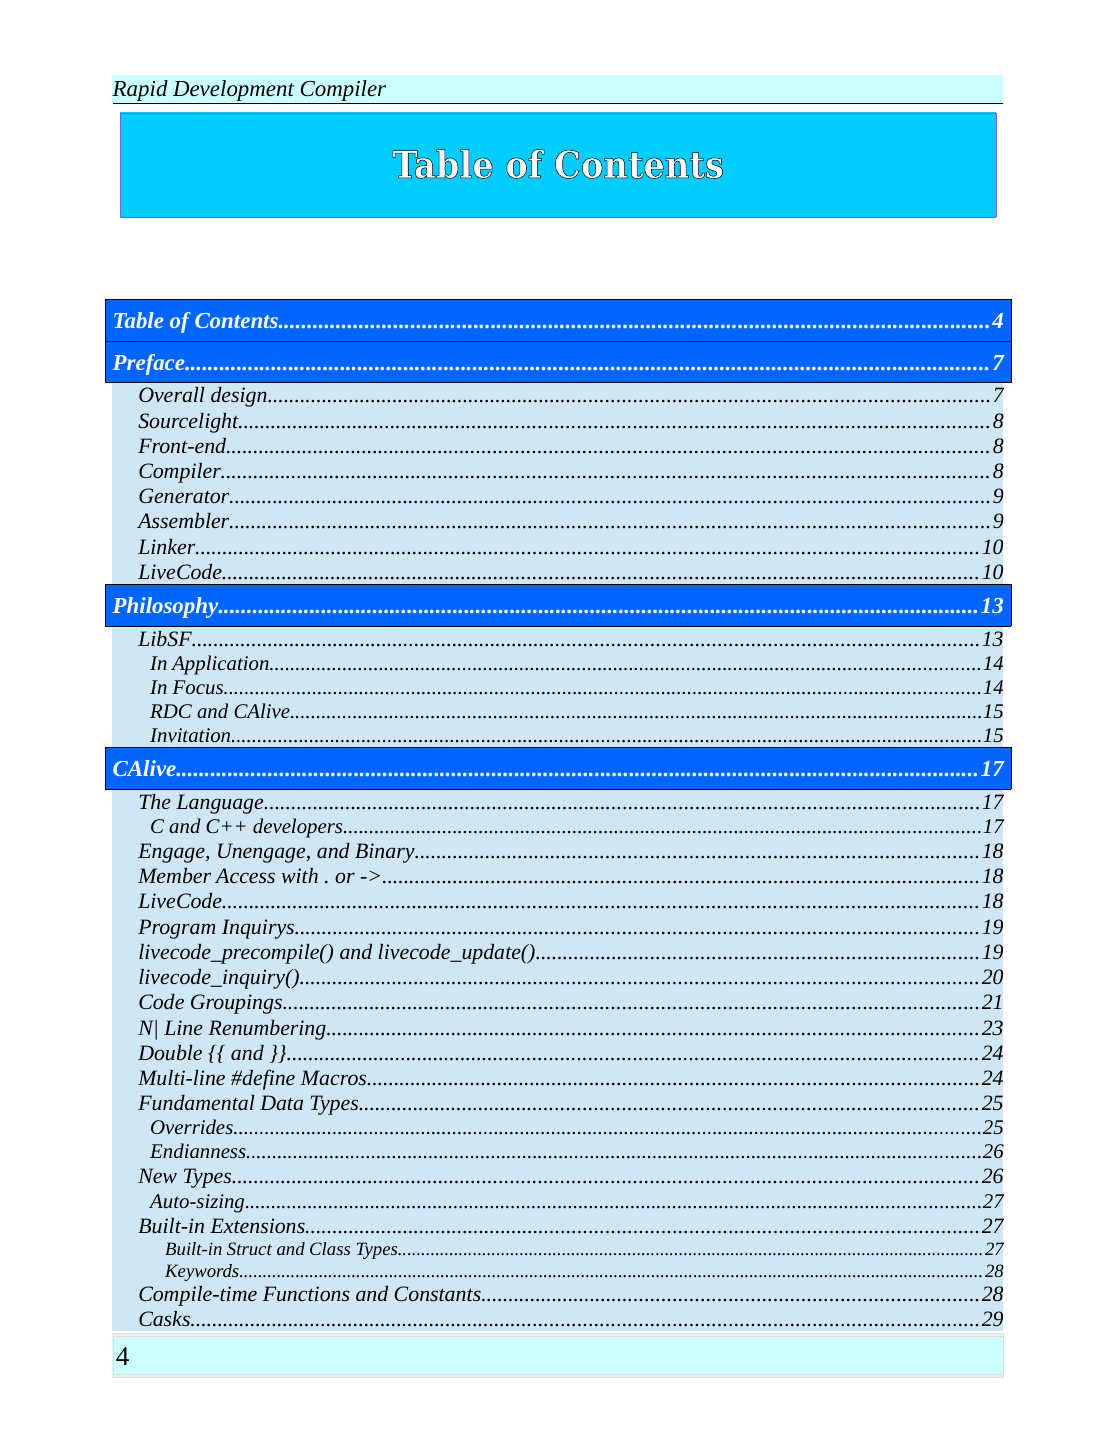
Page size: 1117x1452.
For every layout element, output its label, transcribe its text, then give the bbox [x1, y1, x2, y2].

text livecode_precompile() and livecode_update() 19 [112, 939, 1003, 964]
text LiveCode 10 [112, 559, 1003, 584]
text LibSF 13 [112, 627, 1003, 651]
text RDC and CAlive 15 [112, 699, 1003, 723]
text Assembler 9 [112, 508, 1003, 534]
text C and C++ developers 17 [112, 814, 1003, 838]
title Table of Contents [121, 114, 996, 217]
text Code Groupings 21 [112, 989, 1003, 1014]
text Preface 7 [106, 342, 1011, 382]
text Keywords 28 [112, 1259, 1003, 1281]
text The Language 17 [112, 790, 1003, 814]
text Table of Contents 4 [106, 300, 1011, 341]
text Compiler 8 [112, 458, 1003, 483]
text Generator 9 [112, 483, 1003, 508]
text Philosophy 13 [106, 585, 1011, 626]
text In Focus 14 [112, 675, 1003, 699]
text Overall design 7 [112, 383, 1003, 408]
text Sourcelight 8 [112, 408, 1003, 433]
text Member Access with . or -> 18 [112, 863, 1003, 888]
text Linker 10 [112, 534, 1003, 559]
text Built-in Extensions 27 [112, 1213, 1003, 1238]
text CAlive 17 [106, 748, 1011, 789]
text LiveCode 18 [112, 888, 1003, 914]
text Compile-time Functions and Constants 28 [112, 1281, 1003, 1306]
text Endianness 26 [112, 1139, 1003, 1163]
text Auto-sizing 27 [112, 1189, 1003, 1213]
text Engage, Unengage, and Binary 18 [112, 838, 1003, 863]
text livecode_inquiry() 20 [112, 964, 1003, 989]
text Overrides 25 [112, 1115, 1003, 1139]
text N| Line Renumbering 23 [112, 1014, 1003, 1040]
text New Types 26 [112, 1163, 1003, 1189]
text Invitation 15 [112, 723, 1003, 747]
text Multi-line #define Macros 24 [112, 1065, 1003, 1090]
text Front-end 8 [112, 433, 1003, 458]
text Casks 29 [112, 1306, 1003, 1331]
text In Application 14 [112, 651, 1003, 675]
text Double {{ and }} 24 [112, 1040, 1003, 1065]
text Fundamental Data Types 25 [112, 1090, 1003, 1115]
text Program Inquirys 19 [112, 914, 1003, 939]
text Built-in Struct and Class Types 27 [112, 1238, 1003, 1259]
